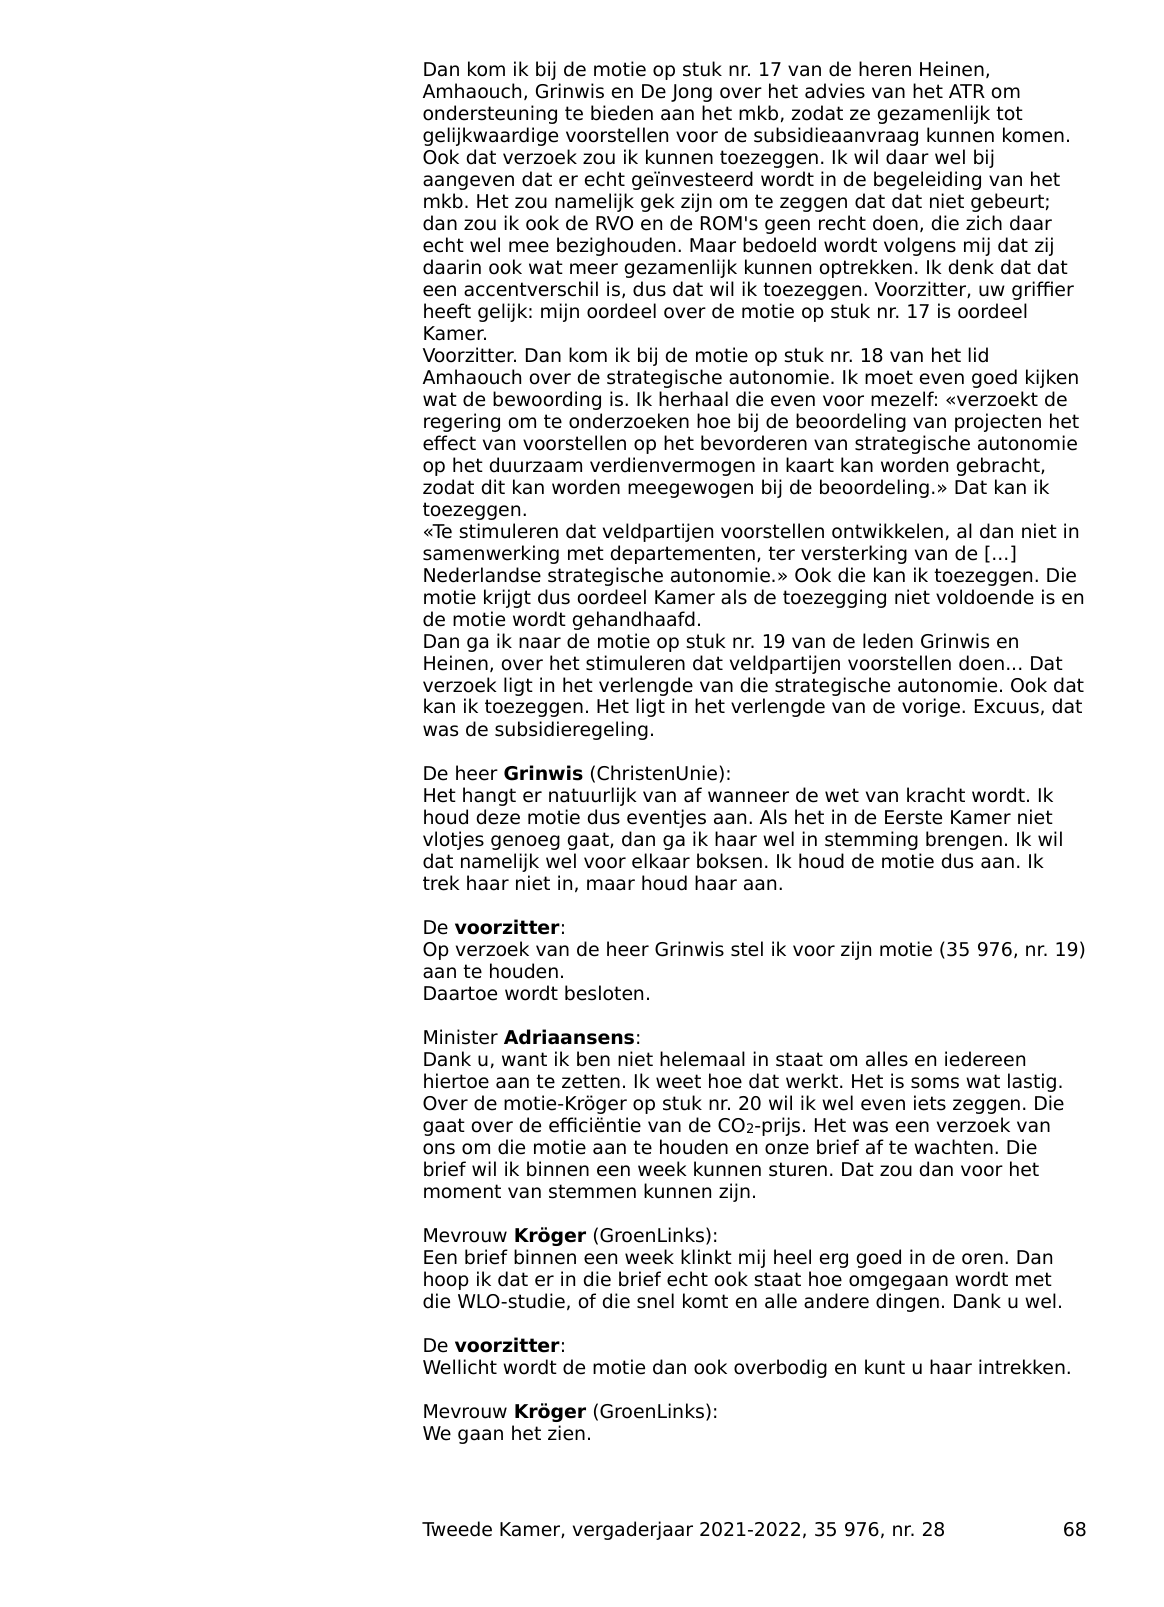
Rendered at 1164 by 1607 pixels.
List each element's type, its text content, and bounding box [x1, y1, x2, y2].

text Dan kom ik bij de motie op stuk nr. 17 van de heren Heinen, Amhaouch, Grinwis en De Jong over het advies van het ATR om ondersteuning te bieden aan het mkb, zodat ze gezamenlijk tot gelijkwaardige voorstellen voor de subsidieaanvraag kunnen komen. Ook dat verzoek zou ik kunnen toezeggen. Ik wil daar wel bij aangeven dat er echt geïnvesteerd wordt in de begeleiding van het mkb. Het zou namelijk gek zijn om te zeggen dat dat niet gebeurt; dan zou ik ook de RVO en de ROM's geen recht doen, die zich daar echt wel mee bezighouden. Maar bedoeld wordt volgens mij dat zij daarin ook wat meer gezamenlijk kunnen optrekken. Ik denk dat dat een accentverschil is, dus dat wil ik toezeggen. Voorzitter, uw griffier heeft gelijk: mijn oordeel over de motie op stuk nr. 17 is oordeel Kamer. [422, 59, 1087, 345]
text De voorzitter: [422, 1335, 1087, 1357]
text «Te stimuleren dat veldpartijen voorstellen ontwikkelen, al dan niet in samenwerking met departementen, ter versterking van de [...] Nederlandse strategische autonomie.» Ook die kan ik toezeggen. Die motie krijgt dus oordeel Kamer als de toezegging niet voldoende is en de motie wordt gehandhaafd. [422, 521, 1087, 631]
text De voorzitter: [422, 917, 1087, 939]
text We gaan het zien. [422, 1423, 1087, 1445]
text Een brief binnen een week klinkt mij heel erg goed in de oren. Dan hoop ik dat er in die brief echt ook staat hoe omgegaan wordt met die WLO-studie, of die snel komt en alle andere dingen. Dank u wel. [422, 1247, 1087, 1313]
text Mevrouw Kröger (GroenLinks): [422, 1225, 1087, 1247]
text Op verzoek van de heer Grinwis stel ik voor zijn motie (35 976, nr. 19) aan te houden. [422, 939, 1087, 983]
text Minister Adriaansens: [422, 1027, 1087, 1049]
text Voorzitter. Dan kom ik bij de motie op stuk nr. 18 van het lid Amhaouch over de strategische autonomie. Ik moet even goed kijken wat de bewoording is. Ik herhaal die even voor mezelf: «verzoekt de regering om te onderzoeken hoe bij de beoordeling van projecten het effect van voorstellen op het bevorderen van strategische autonomie op het duurzaam verdienvermogen in kaart kan worden gebracht, zodat dit kan worden meegewogen bij de beoordeling.» Dat kan ik toezeggen. [422, 345, 1087, 521]
text De heer Grinwis (ChristenUnie): [422, 763, 1087, 784]
text Over de motie-Kröger op stuk nr. 20 wil ik wel even iets zeggen. Die gaat over de efficiëntie van de CO2-prijs. Het was een verzoek van ons om die motie aan te houden en onze brief af te wachten. Die brief wil ik binnen een week kunnen sturen. Dat zou dan voor het moment van stemmen kunnen zijn. [422, 1093, 1087, 1203]
text Dank u, want ik ben niet helemaal in staat om alles en iedereen hiertoe aan te zetten. Ik weet hoe dat werkt. Het is soms wat lastig. [422, 1049, 1087, 1093]
text Mevrouw Kröger (GroenLinks): [422, 1401, 1087, 1423]
text Dan ga ik naar de motie op stuk nr. 19 van de leden Grinwis en Heinen, over het stimuleren dat veldpartijen voorstellen doen... Dat verzoek ligt in het verlengde van die strategische autonomie. Ook dat kan ik toezeggen. Het ligt in het verlengde van de vorige. Excuus, dat was de subsidieregeling. [422, 631, 1087, 740]
text Daartoe wordt besloten. [422, 983, 1087, 1004]
text Het hangt er natuurlijk van af wanneer de wet van kracht wordt. Ik houd deze motie dus eventjes aan. Als het in de Eerste Kamer niet vlotjes genoeg gaat, dan ga ik haar wel in stemming brengen. Ik wil dat namelijk wel voor elkaar boksen. Ik houd de motie dus aan. Ik trek haar niet in, maar houd haar aan. [422, 784, 1087, 894]
text Wellicht wordt de motie dan ook overbodig en kunt u haar intrekken. [422, 1357, 1087, 1379]
